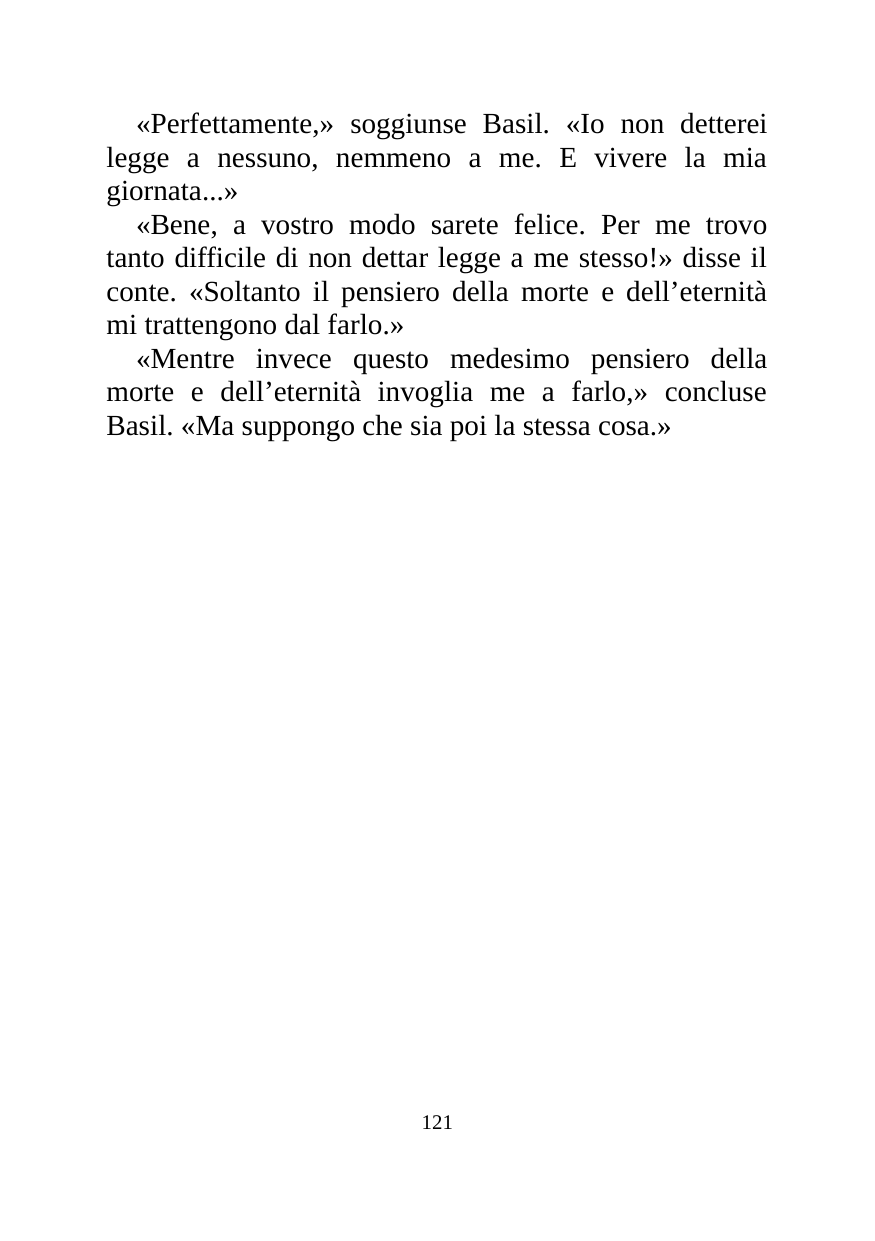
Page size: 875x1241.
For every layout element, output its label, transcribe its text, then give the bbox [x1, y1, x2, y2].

text «Perfettamente,» soggiunse Basil. «Io non detterei legge a nessuno, nemmeno a me. E vivere la mia giornata...» [106, 106, 768, 207]
text «Bene, a vostro modo sarete felice. Per me trovo tanto difficile di non dettar legge a me stesso!» disse il conte. «Soltanto il pensiero della morte e dell’eternità mi trattengono dal farlo.» [106, 207, 768, 341]
text «Mentre invece questo medesimo pensiero della morte e dell’eternità invoglia me a farlo,» concluse Basil. «Ma suppongo che sia poi la stessa cosa.» [106, 341, 768, 442]
